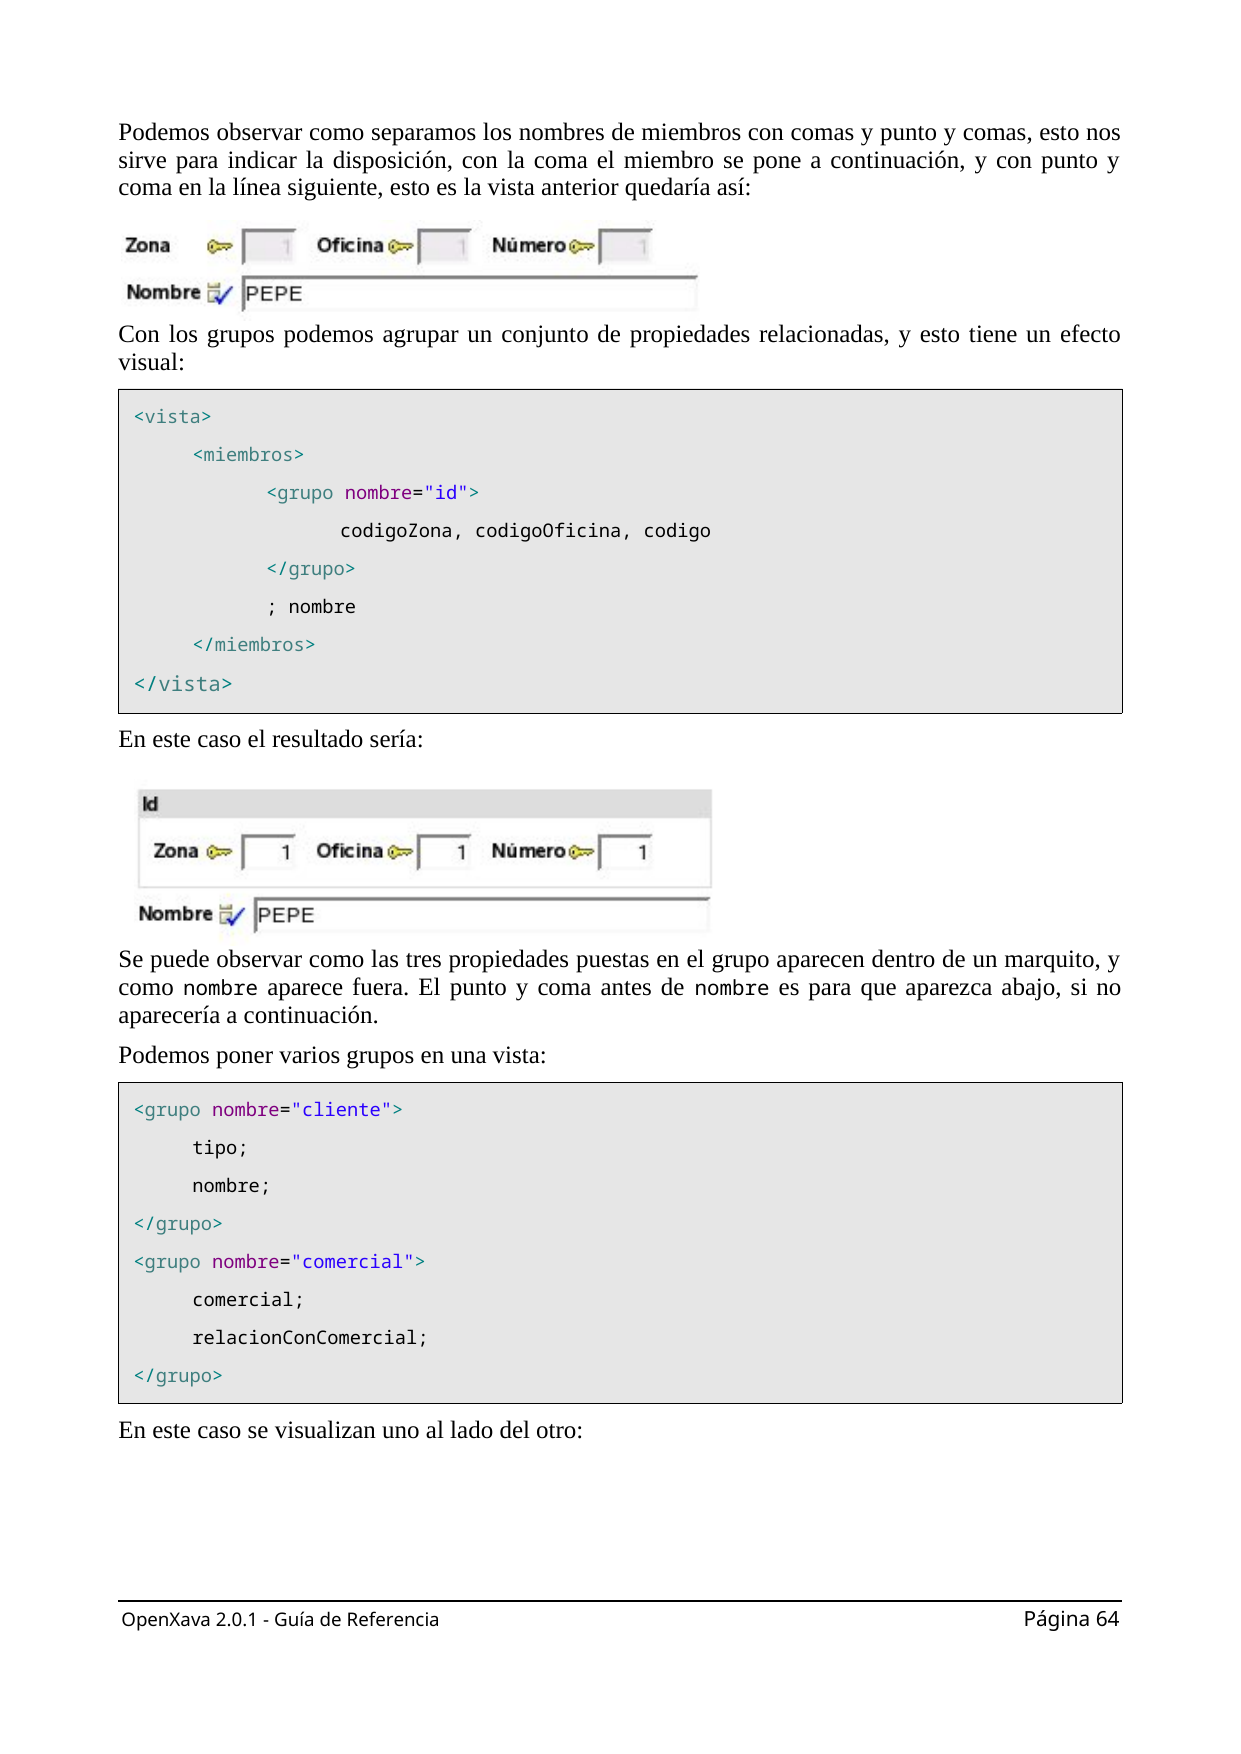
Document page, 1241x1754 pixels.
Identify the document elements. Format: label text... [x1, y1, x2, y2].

text </grupo> [119, 541, 1122, 578]
text codigoZona, codigoOficina, codigo [119, 502, 1122, 541]
picture [121, 220, 709, 321]
text <grupo nombre="cliente"> [119, 1083, 1122, 1120]
text tipo; [119, 1120, 1122, 1158]
text </grupo> [119, 1348, 1122, 1403]
text ; nombre [119, 578, 1122, 617]
text </vista> [119, 654, 1122, 713]
text <grupo nombre="id"> [119, 464, 1122, 502]
text En este caso se visualizan uno al lado del otro: [118, 1416, 1122, 1443]
text </miembros> [119, 617, 1122, 654]
text Podemos observar como separamos los nombres de miembros con comas y punto y comas, esto nos sirve para indicar la disposición, con la coma el miembro se pone a continuación, y con punto y coma en la línea siguiente, esto es la vista anterior quedaría así: [118, 118, 1122, 201]
text </grupo> [119, 1196, 1122, 1234]
text <vista> [119, 390, 1122, 426]
text Se puede observar como las tres propiedades puestas en el grupo aparecen dentro de un marquito, y como nombre aparece fuera. El punto y coma antes de nombre es para que aparezca abajo, si no aparecería a continuación. [118, 765, 1122, 1029]
text relacionConComercial; [119, 1310, 1122, 1348]
text <miembros> [119, 426, 1122, 464]
text comercial; [119, 1272, 1122, 1310]
picture [133, 779, 725, 946]
text Podemos poner varios grupos en una vista: [118, 1042, 1122, 1069]
text Con los grupos podemos agrupar un conjunto de propiedades relacionadas, y esto tiene un efecto visual: [118, 321, 1122, 376]
text En este caso el resultado sería: [118, 725, 1122, 753]
text nombre; [119, 1158, 1122, 1196]
text <grupo nombre="comercial"> [119, 1234, 1122, 1272]
